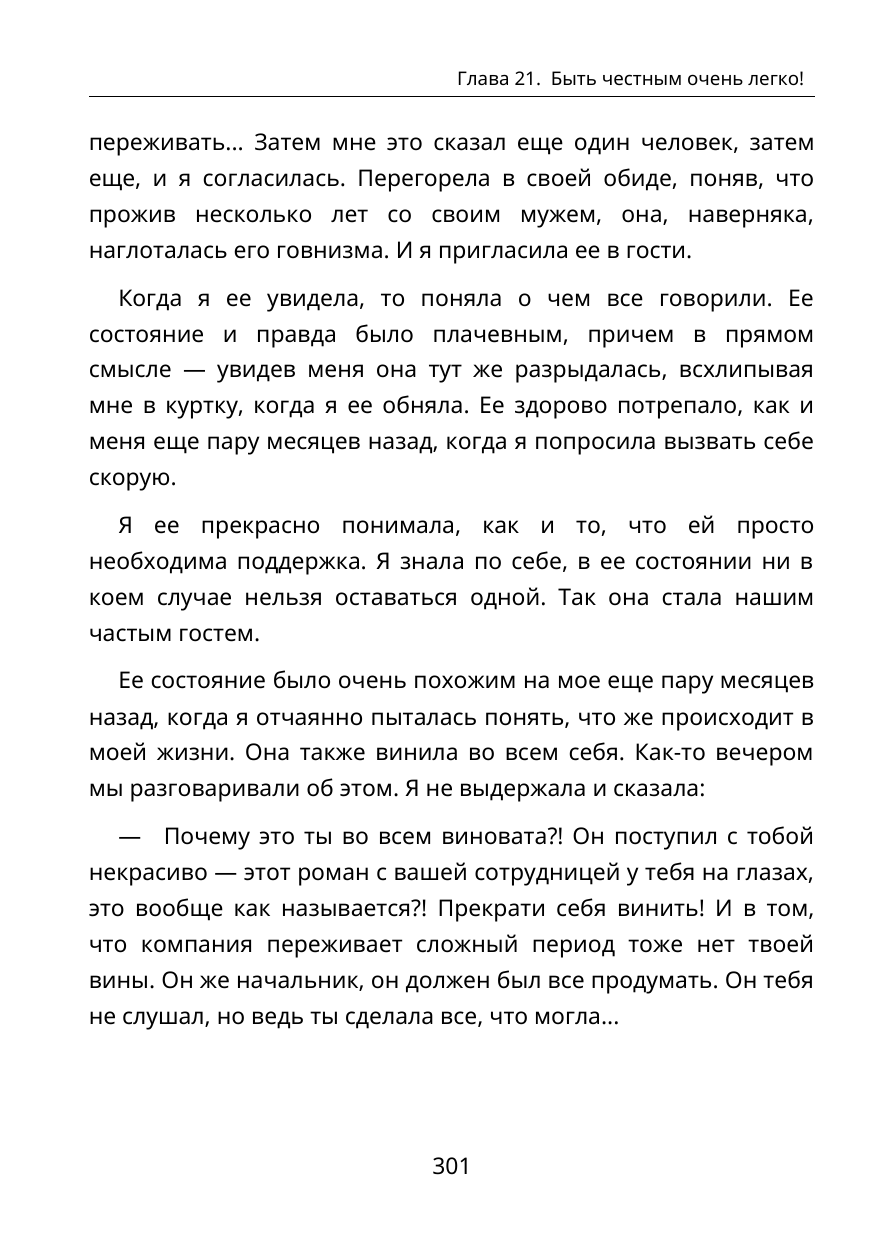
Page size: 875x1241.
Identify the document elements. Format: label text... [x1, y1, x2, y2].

text Я ее прекрасно понимала, как и то, что ей просто необходима поддержка. Я знала по себе, в ее состоянии ни в коем случае нельзя оставаться одной. Так она стала нашим частым гостем. [88, 509, 815, 648]
text Когда я ее увидела, то поняла о чем все говорили. Ее состояние и правда было плачевным, причем в прямом смысле — увидев меня она тут же разрыдалась, всхлипывая мне в куртку, когда я ее обняла. Ее здорово потрепало, как и меня еще пару месяцев назад, когда я попросила вызвать себе скорую. [88, 282, 815, 492]
text переживать... Затем мне это сказал еще один человек, затем еще, и я согласилась. Перегорела в своей обиде, поняв, что прожив несколько лет со своим мужем, она, наверняка, наглоталась его говнизма. И я пригласила ее в гости. [88, 126, 815, 265]
text Ее состояние было очень похожим на мое еще пару месяцев назад, когда я отчаянно пыталась понять, что же происходит в моей жизни. Она также винила во всем себя. Как-то вечером мы разговаривали об этом. Я не выдержала и сказала: [88, 664, 815, 803]
list Почему это ты во всем виновата?! Он поступил с тобой некрасиво — этот роман с вашей сотрудницей у тебя на глазах, это вообще как называется?! Прекрати себя винить! И в том, что компания переживает сложный период тоже нет твоей вины. Он же начальник, он должен был все продумать. Он тебя не слушал, но ведь ты сделала все, что могла... [88, 820, 815, 1031]
